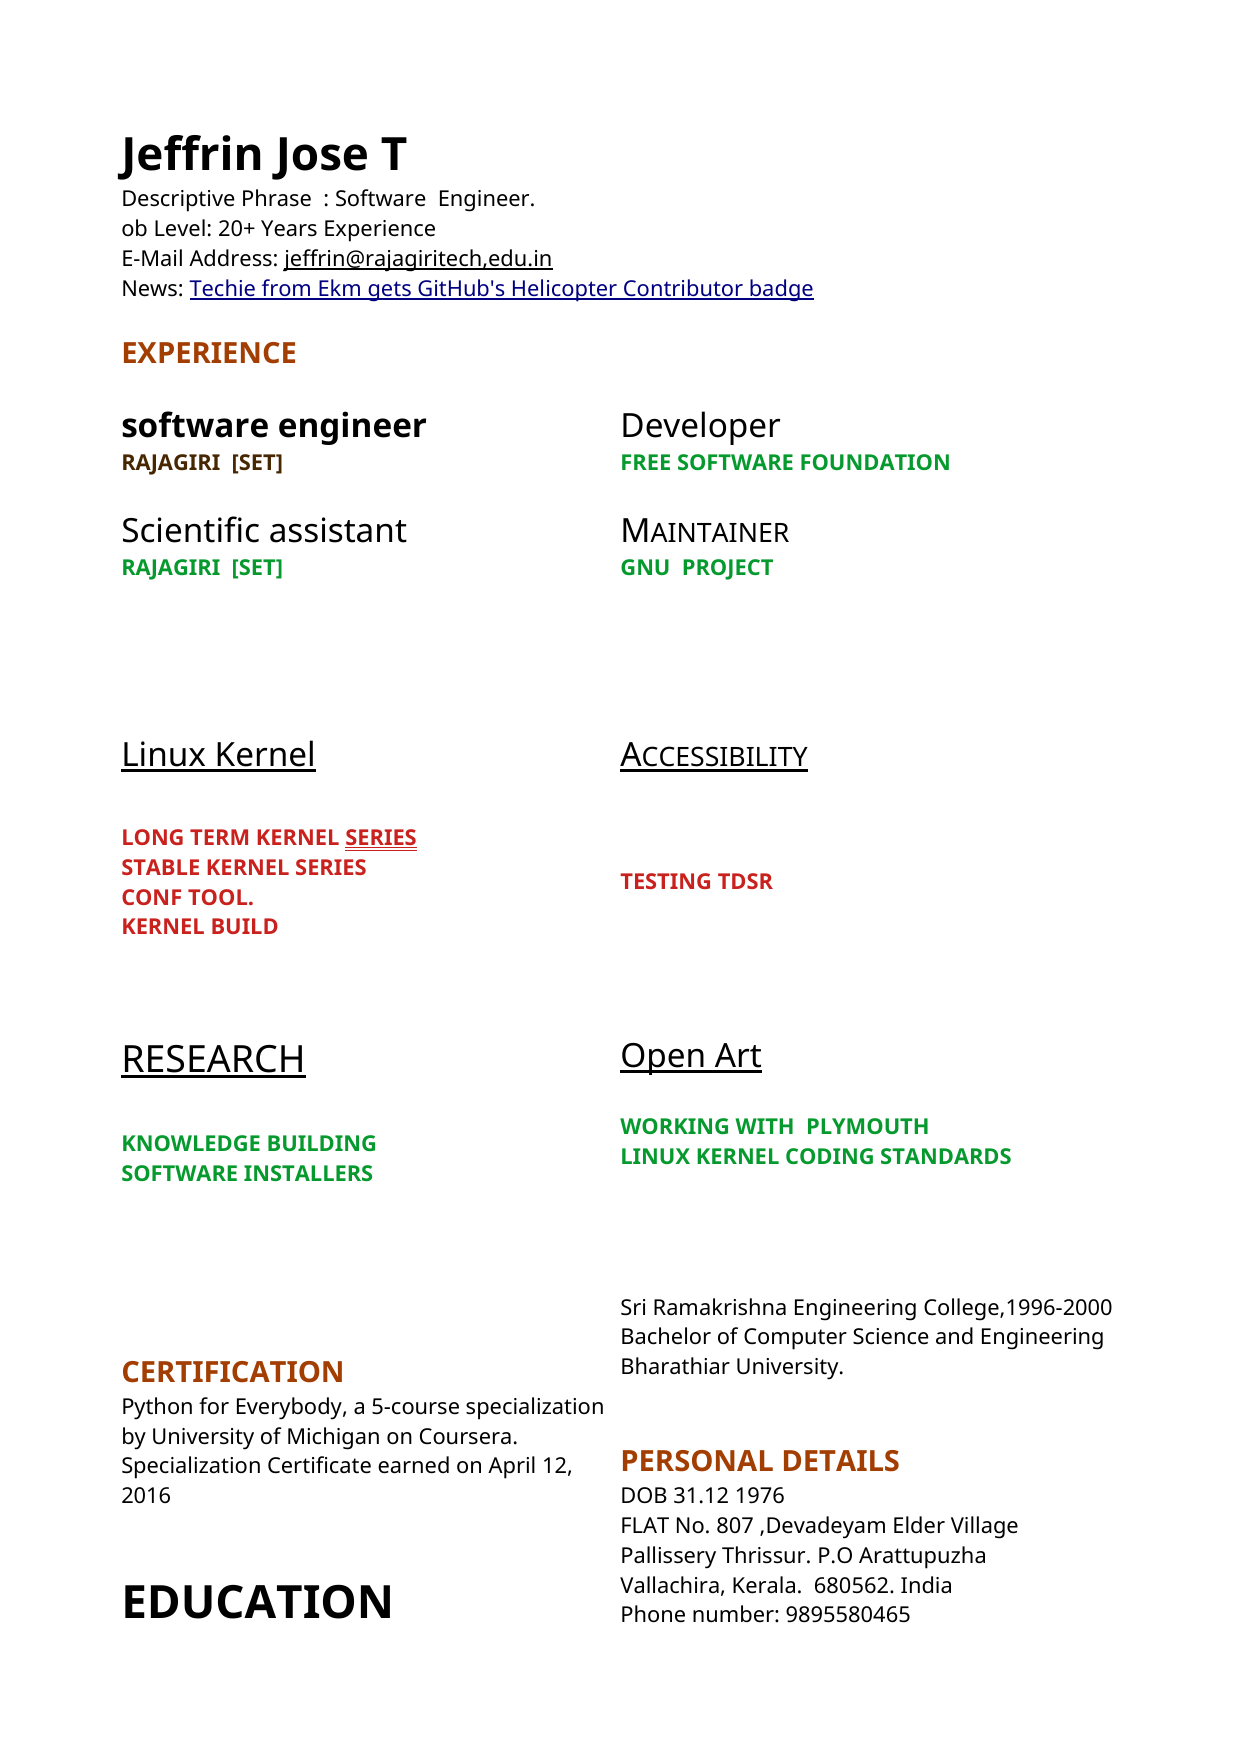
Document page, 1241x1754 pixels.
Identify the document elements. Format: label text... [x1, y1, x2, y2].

text PERSONAL DETAILS [620, 1441, 1119, 1480]
text News: Techie from Ekm gets GitHub's Helicopter Contributor badge [121, 273, 1119, 303]
text ­Descriptive Phrase : Software Engineer. [121, 183, 1119, 213]
text LONG TERM KERNEL SERIES [121, 822, 620, 852]
text RAJAGIRI [SET] [121, 447, 620, 477]
text Phone number: ‪9895580465‬ [620, 1599, 1119, 1629]
text EDUCATION [121, 1569, 620, 1632]
text Open Art [620, 1032, 1119, 1077]
text RAJAGIRI [SET] [121, 552, 620, 582]
text Vallachira, Kerala. 680562. India [620, 1569, 1119, 1599]
text Developer [620, 402, 1119, 447]
text CONF TOOL. [121, 881, 620, 911]
text E-Mail Address: jeffrin@rajagiritech,edu.in [121, 243, 1119, 273]
text FREE SOFTWARE FOUNDATION [620, 447, 1119, 477]
text WORKING WITH PLYMOUTH [620, 1111, 1119, 1141]
text KNOWLEDGE BUILDING [121, 1128, 620, 1158]
text LINUX KERNEL CODING STANDARDS [620, 1141, 1119, 1171]
text Python for Everybody, a 5-course specialization by University of Michigan on Coursera. [121, 1391, 620, 1450]
text Maintainer [620, 507, 1119, 552]
text FLAT No. 807 ,Devadeyam Elder Village [620, 1510, 1119, 1540]
text DOB 31.12 1976 [620, 1480, 1119, 1510]
text RESEARCH [121, 1032, 620, 1083]
text CERTIFICATION [121, 1351, 620, 1391]
text SOFTWARE INSTALLERS [121, 1158, 620, 1188]
text STABLE KERNEL SERIES [121, 852, 620, 881]
text EXPERIENCE [121, 332, 1119, 372]
text Accessibility [620, 731, 1119, 776]
text Sri Ramakrishna Engineering College,1996-2000 [620, 1292, 1119, 1321]
text Jeffrin Jose T [121, 121, 1119, 183]
text KERNEL BUILD [121, 911, 620, 941]
text Bharathiar University. [620, 1351, 1119, 1381]
text Linux Kernel [121, 731, 620, 776]
text Pallissery Thrissur. P.O Arattupuzha [620, 1540, 1119, 1569]
text ob Level: 20+ Years Experience [121, 213, 1119, 243]
text Scientific assistant [121, 507, 620, 552]
text GNU PROJECT [620, 552, 1119, 582]
text TESTING TDSR [620, 866, 1119, 896]
text software engineer [121, 402, 620, 447]
text Specialization Certificate earned on April 12, 2016 [121, 1450, 620, 1510]
text Bachelor of Computer Science and Engineering [620, 1321, 1119, 1351]
